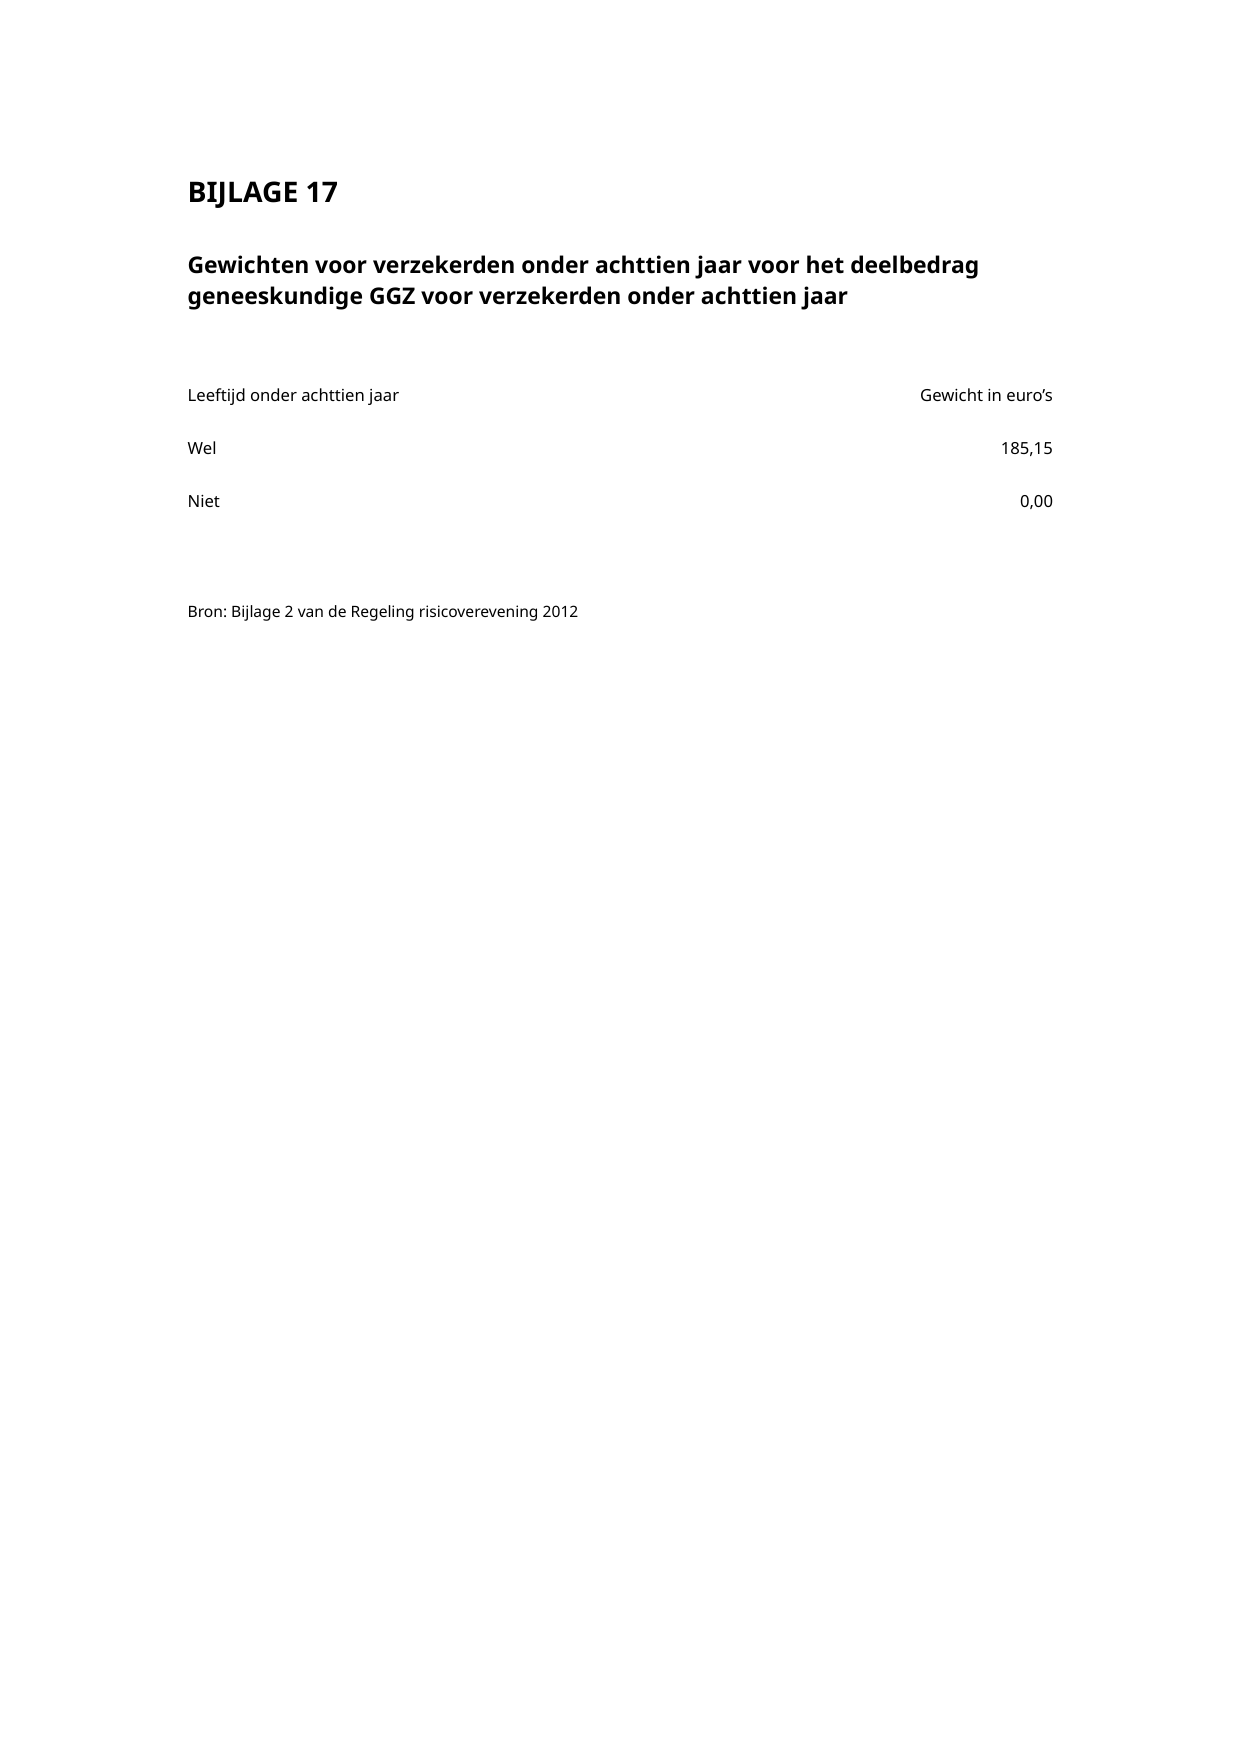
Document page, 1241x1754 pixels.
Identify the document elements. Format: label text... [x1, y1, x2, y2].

table_cell Wel [188, 437, 620, 489]
table_header Gewicht in euro’s [620, 384, 1053, 437]
table_cell 0,00 [620, 490, 1053, 542]
table_cell 185,15 [620, 437, 1053, 489]
text Bron: Bijlage 2 van de Regeling risicoverevening 2012 [187, 601, 1053, 622]
subtitle Gewichten voor verzekerden onder achttien jaar voor het deelbedrag geneeskundige GGZ voor verzekerden onder achttien jaar [187, 249, 1053, 311]
subtitle BIJLAGE 17 [187, 172, 1053, 211]
table_cell Niet [188, 490, 620, 542]
table_header Leeftijd onder achttien jaar [188, 384, 620, 437]
